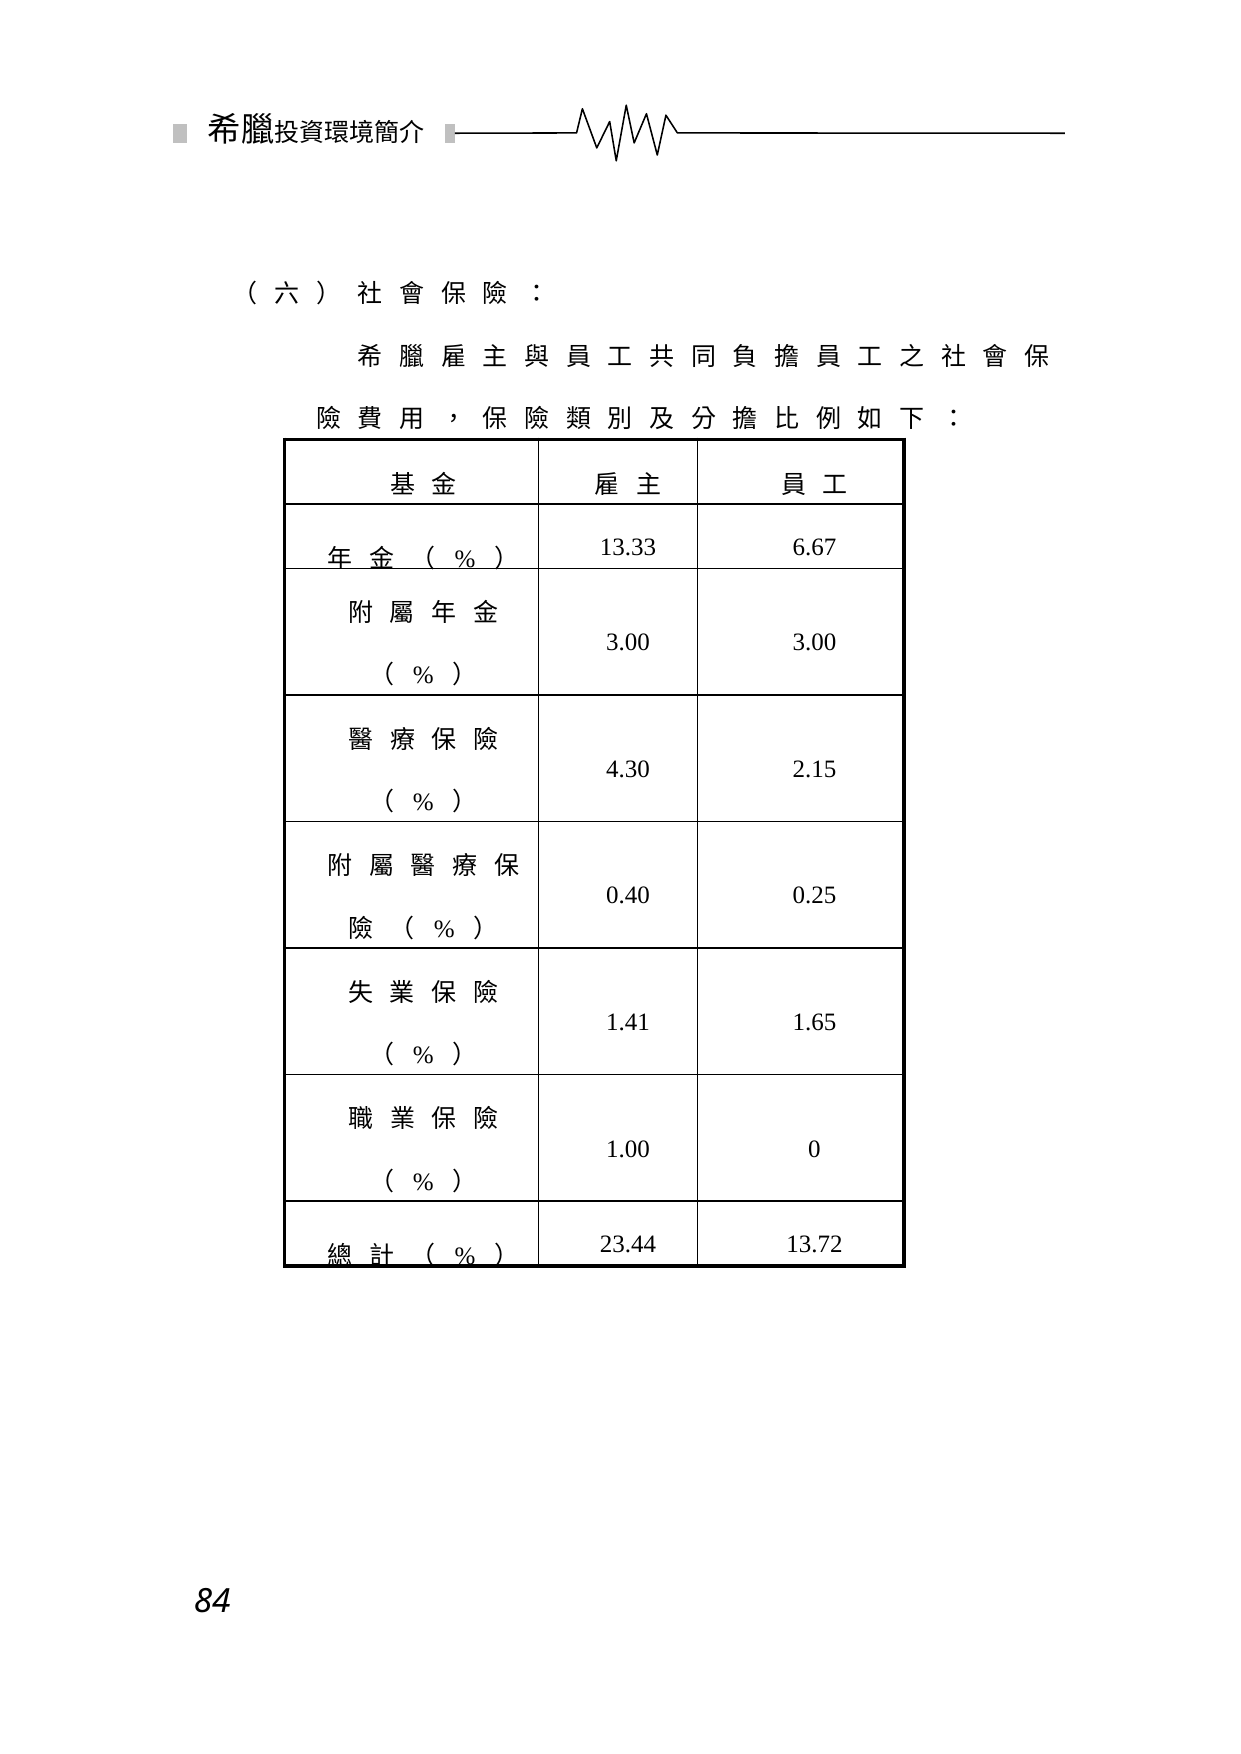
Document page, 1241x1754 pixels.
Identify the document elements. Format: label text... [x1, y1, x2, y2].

table_header 雇主 [539, 441, 697, 503]
table_cell 0.40 [539, 822, 697, 947]
table_cell 醫療保險（%） [286, 696, 538, 821]
table_cell 0.25 [698, 822, 902, 947]
table_header 基金 [286, 441, 538, 503]
table_cell 3.00 [698, 569, 902, 694]
table_cell 13.33 [539, 505, 697, 567]
table_cell 附屬年金（%） [286, 569, 538, 694]
table_cell 1.65 [698, 949, 902, 1074]
table_cell 1.00 [539, 1075, 697, 1200]
table_cell 0 [698, 1075, 902, 1200]
table_cell 6.67 [698, 505, 902, 567]
table_cell 失業保險（%） [286, 949, 538, 1074]
table_cell 3.00 [539, 569, 697, 694]
table_cell 職業保險（%） [286, 1075, 538, 1200]
table_cell 年金（%） [286, 505, 538, 567]
table_cell 總計（%） [286, 1202, 538, 1264]
table_cell 附屬醫療保險（%） [286, 822, 538, 947]
text 希臘雇主與員工共同負擔員工之社會保險費用，保險類別及分擔比例如下： [281, 313, 1058, 438]
table_cell 13.72 [698, 1202, 902, 1264]
text （六）社會保險： [207, 250, 1058, 313]
table_cell 2.15 [698, 696, 902, 821]
table_cell 1.41 [539, 949, 697, 1074]
table_cell 4.30 [539, 696, 697, 821]
table_cell 23.44 [539, 1202, 697, 1264]
table_header 員工 [698, 441, 902, 503]
